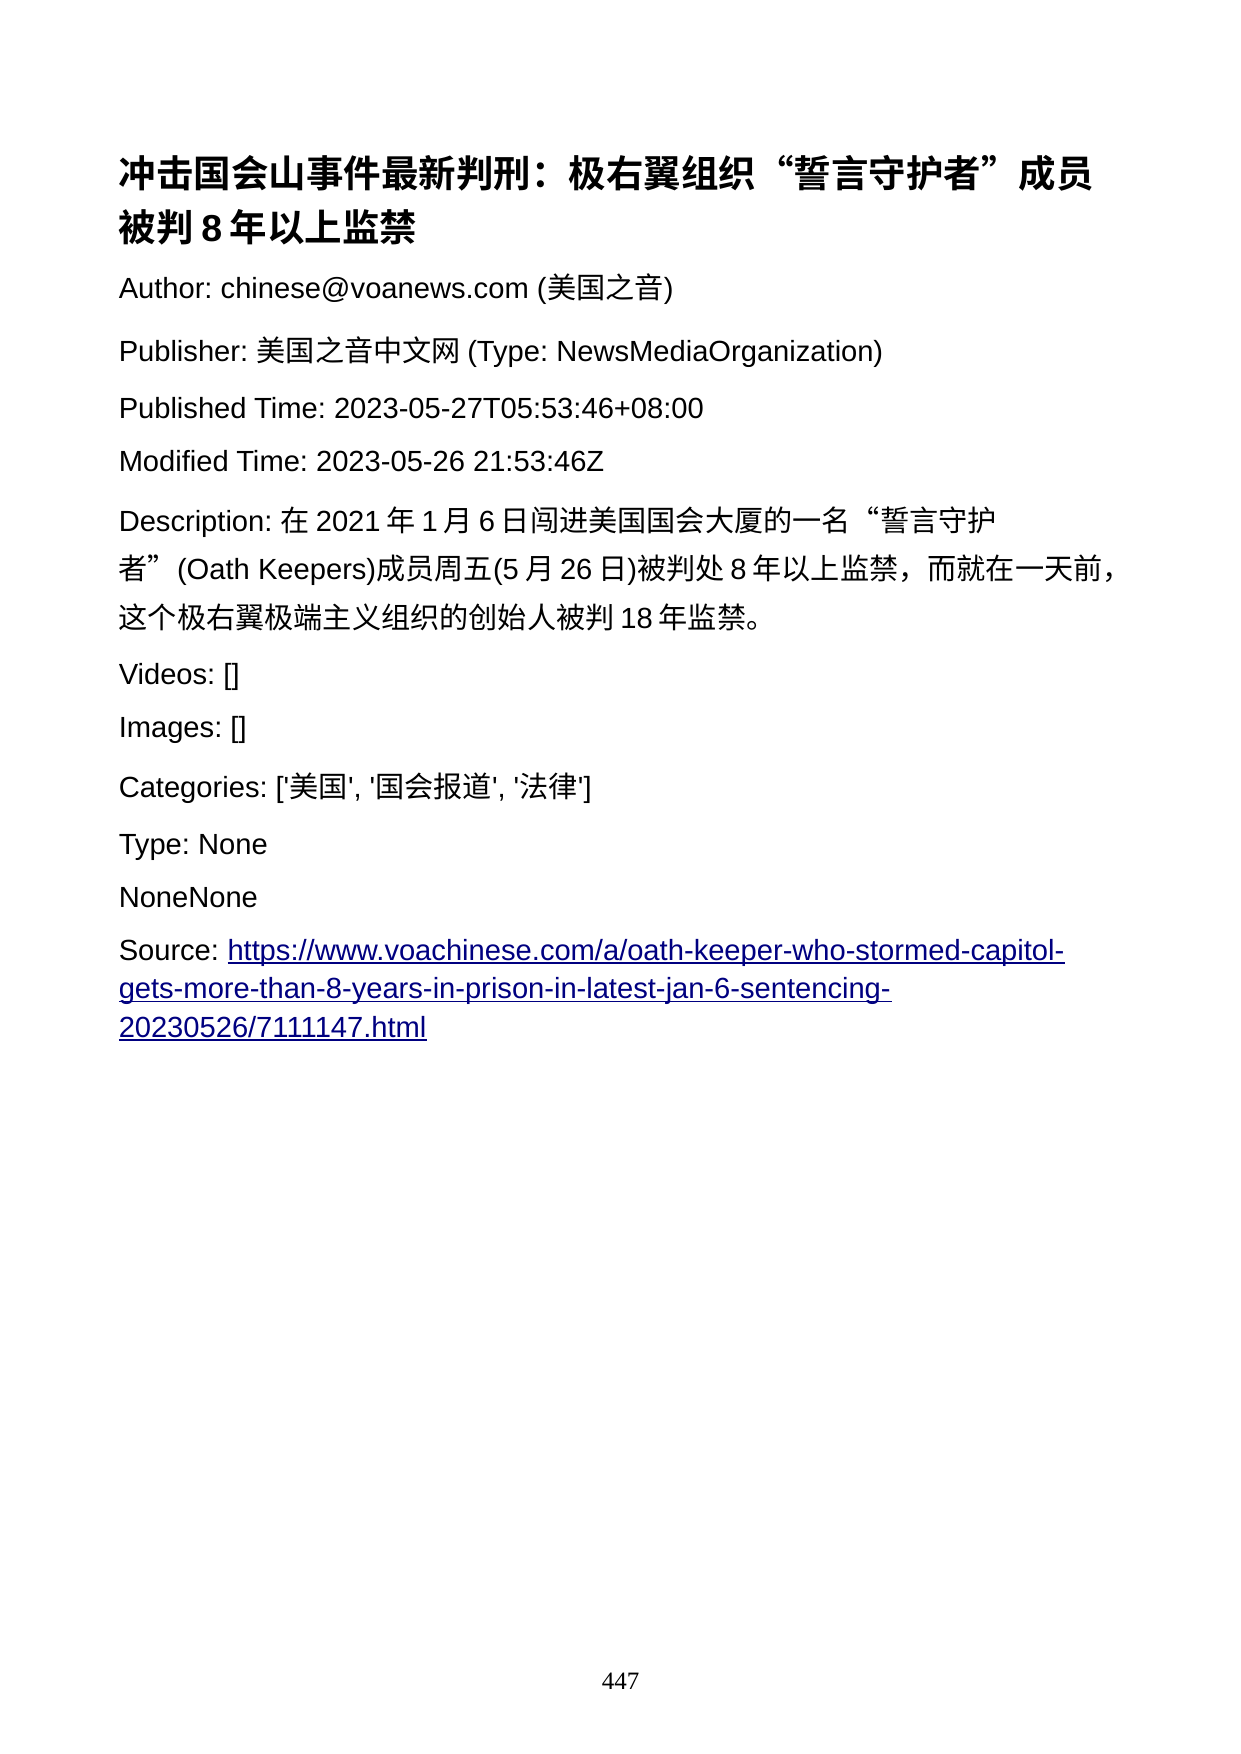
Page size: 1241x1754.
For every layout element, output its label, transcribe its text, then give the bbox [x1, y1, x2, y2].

text Publisher: 美国之音中文网 (Type: NewsMediaOrganization) [118, 328, 1122, 370]
text Published Time: 2023-05-27T05:53:46+08:00 [118, 391, 1122, 424]
text Videos: [] [118, 657, 1122, 691]
text Modified Time: 2023-05-26 21:53:46Z [118, 444, 1122, 477]
text NoneNone [118, 880, 1122, 913]
text Categories: ['美国', '国会报道', '法律'] [118, 763, 1122, 806]
text Author: chinese@voanews.com (美国之音) [118, 264, 1122, 307]
text Images: [] [118, 710, 1122, 744]
subtitle 冲击国会山事件最新判刑：极右翼组织“誓言守护者”成员被判8年以上监禁 [118, 143, 1122, 252]
text Description: 在2021年1月6日闯进美国国会大厦的一名“誓言守护者”(Oath Keepers)成员周五(5月26日)被判处8年以上监禁，而就在一天前，这个极右翼极端主义组织的创始人被判18年监禁。 [118, 497, 1122, 636]
text Type: None [118, 827, 1122, 860]
text Source: https://www.voachinese.com/a/oath-keeper-who-stormed-capitol-gets-more-than-8-years-in-prison-in-latest-jan-6-sentencing-20230526/7111147.html [118, 933, 1122, 1043]
